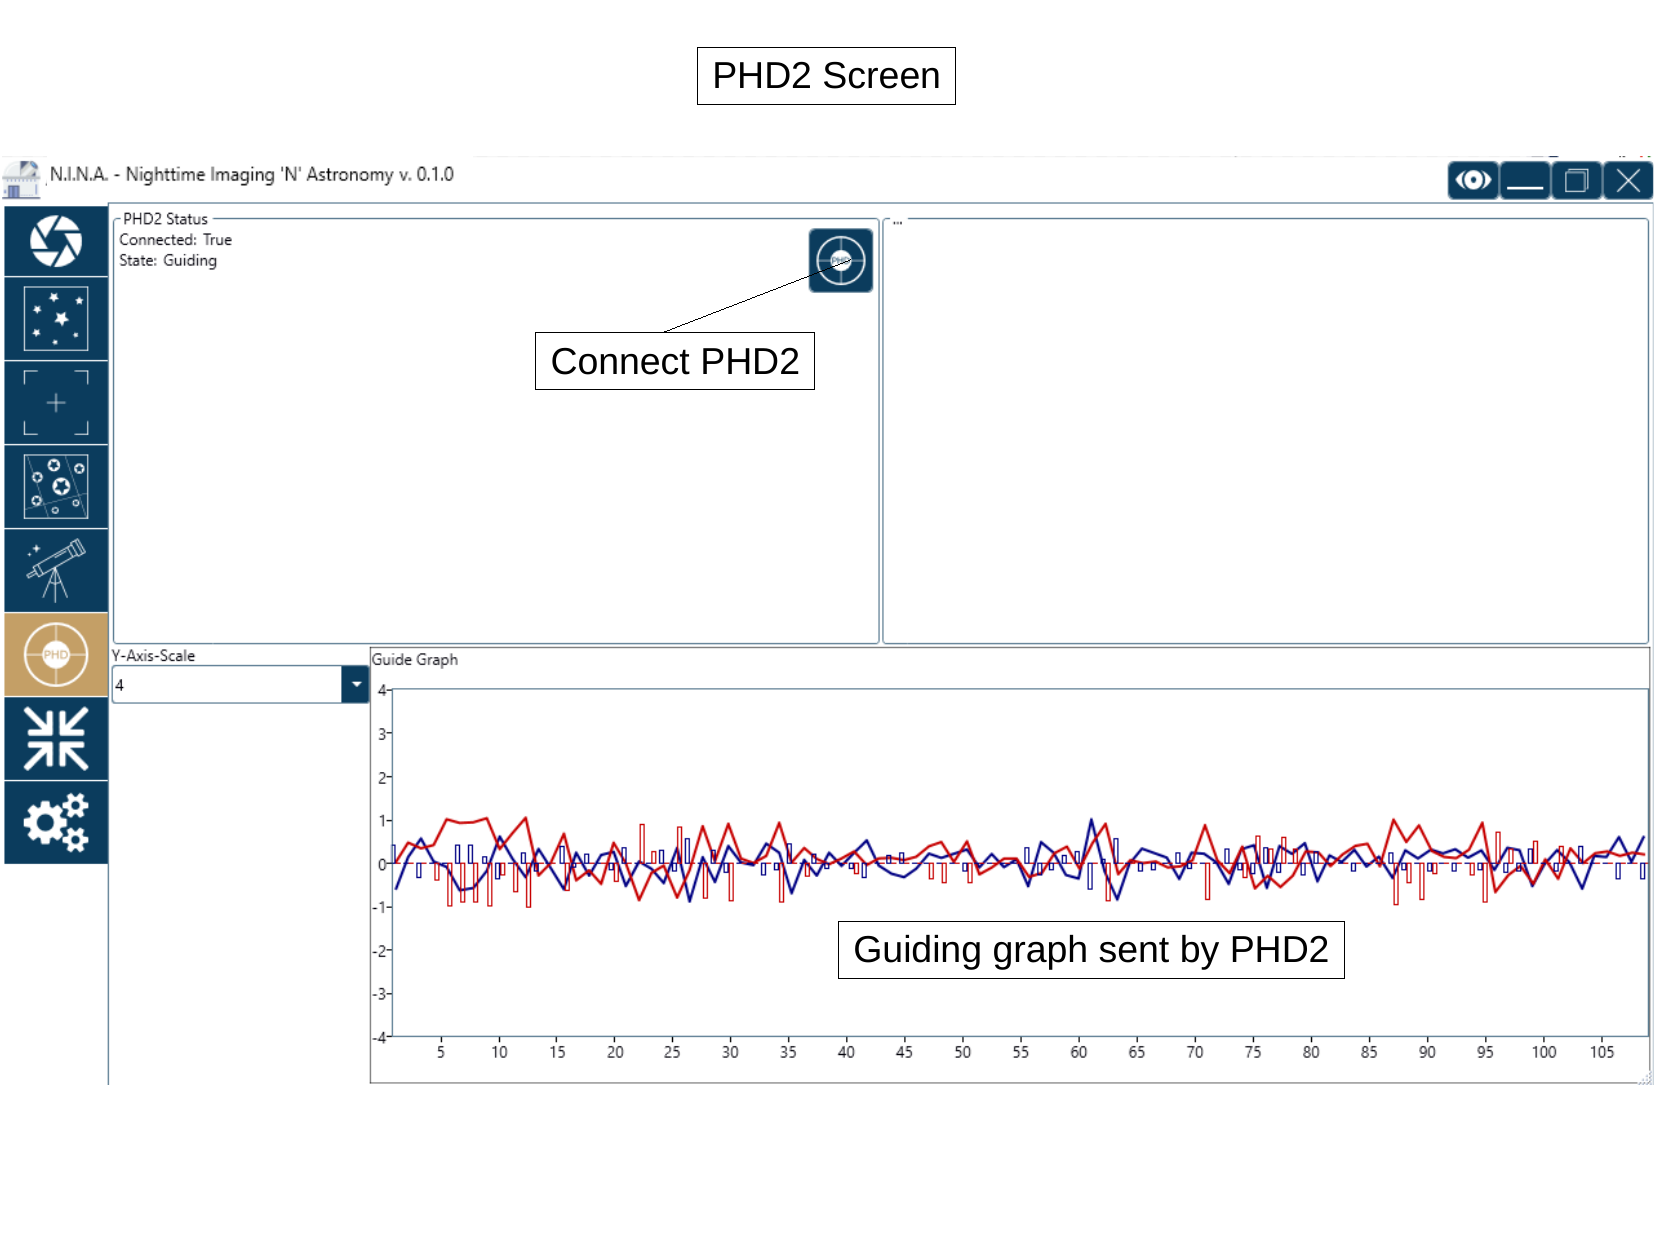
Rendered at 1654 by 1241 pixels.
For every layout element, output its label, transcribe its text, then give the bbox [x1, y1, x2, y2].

picture [2, 156, 1654, 1085]
text_box Guiding graph sent by PHD2 [838, 921, 1345, 979]
text_box Connect PHD2 [535, 332, 815, 390]
text_box PHD2 Screen [697, 47, 956, 105]
